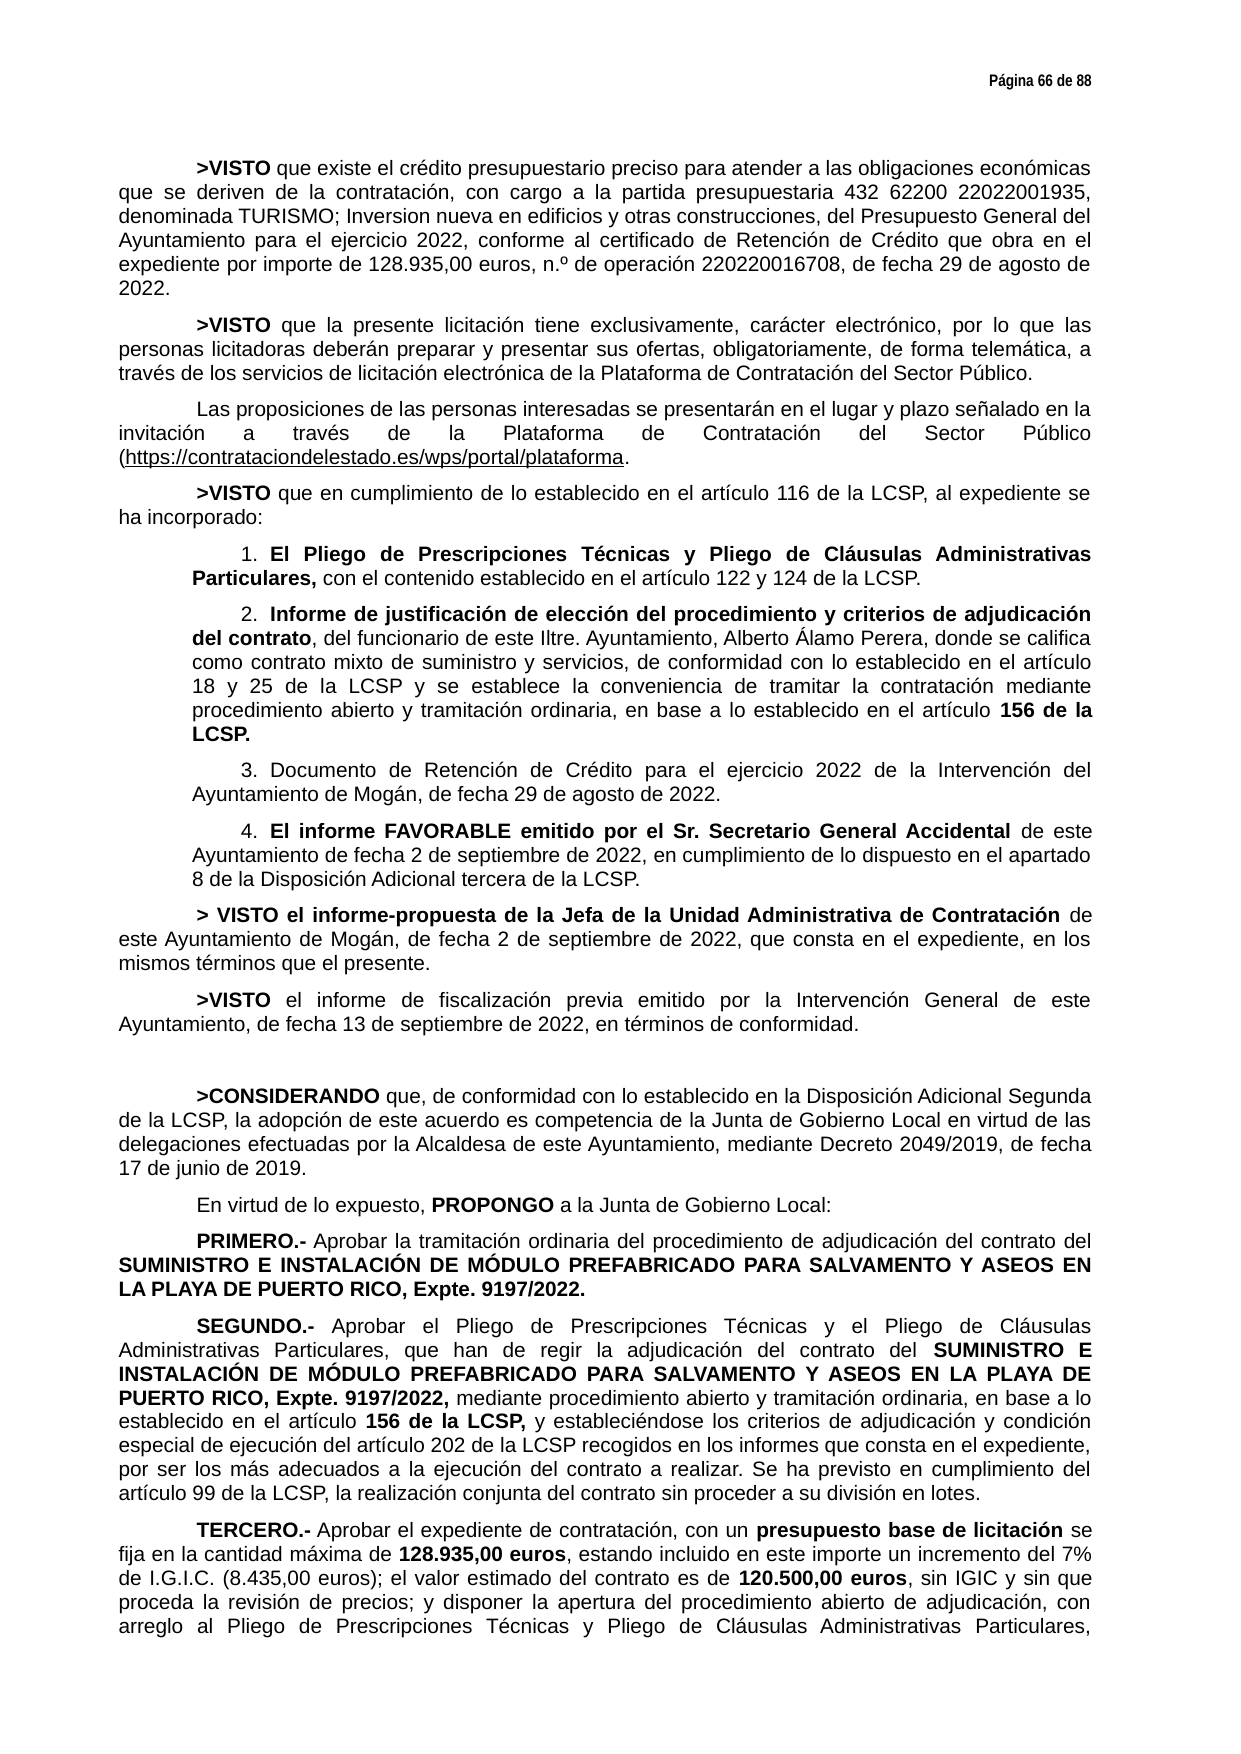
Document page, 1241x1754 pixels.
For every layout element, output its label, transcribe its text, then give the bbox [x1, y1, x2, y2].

list El informe FAVORABLE emitido por el Sr. Secretario General Accidental de este Ayuntamiento de fecha 2 de septiembre de 2022, en cumplimiento de lo dispuesto en el apartado 8 de la Disposición Adicional tercera de la LCSP. [162, 819, 1092, 891]
text >VISTO el informe de fiscalización previa emitido por la Intervención General de este Ayuntamiento, de fecha 13 de septiembre de 2022, en términos de conformidad. [118, 987, 1092, 1035]
text >VISTO que en cumplimiento de lo establecido en el artículo 116 de la LCSP, al expediente se ha incorporado: [118, 481, 1092, 529]
text >VISTO que existe el crédito presupuestario preciso para atender a las obligaciones económicas que se deriven de la contratación, con cargo a la partida presupuestaria 432 62200 22022001935, denominada TURISMO; Inversion nueva en edificios y otras construcciones, del Presupuesto General del Ayuntamiento para el ejercicio 2022, conforme al certificado de Retención de Crédito que obra en el expediente por importe de 128.935,00 euros, n.º de operación 220220016708, de fecha 29 de agosto de 2022. [118, 156, 1092, 300]
text TERCERO.- Aprobar el expediente de contratación, con un presupuesto base de licitación se fija en la cantidad máxima de 128.935,00 euros, estando incluido en este importe un incremento del 7% de I.G.I.C. (8.435,00 euros); el valor estimado del contrato es de 120.500,00 euros, sin IGIC y sin que proceda la revisión de precios; y disponer la apertura del procedimiento abierto de adjudicación, con arreglo al Pliego de Prescripciones Técnicas y Pliego de Cláusulas Administrativas Particulares, [118, 1518, 1092, 1637]
text SEGUNDO.- Aprobar el Pliego de Prescripciones Técnicas y el Pliego de Cláusulas Administrativas Particulares, que han de regir la adjudicación del contrato del SUMINISTRO E INSTALACIÓN DE MÓDULO PREFABRICADO PARA SALVAMENTO Y ASEOS EN LA PLAYA DE PUERTO RICO, Expte. 9197/2022, mediante procedimiento abierto y tramitación ordinaria, en base a lo establecido en el artículo 156 de la LCSP, y estableciéndose los criterios de adjudicación y condición especial de ejecución del artículo 202 de la LCSP recogidos en los informes que consta en el expediente, por ser los más adecuados a la ejecución del contrato a realizar. Se ha previsto en cumplimiento del artículo 99 de la LCSP, la realización conjunta del contrato sin proceder a su división en lotes. [118, 1313, 1092, 1505]
text >CONSIDERANDO que, de conformidad con lo establecido en la Disposición Adicional Segunda de la LCSP, la adopción de este acuerdo es competencia de la Junta de Gobierno Local en virtud de las delegaciones efectuadas por la Alcaldesa de este Ayuntamiento, mediante Decreto 2049/2019, de fecha 17 de junio de 2019. [118, 1084, 1092, 1180]
list Informe de justificación de elección del procedimiento y criterios de adjudicación del contrato, del funcionario de este Iltre. Ayuntamiento, Alberto Álamo Perera, donde se califica como contrato mixto de suministro y servicios, de conformidad con lo establecido en el artículo 18 y 25 de la LCSP y se establece la conveniencia de tramitar la contratación mediante procedimiento abierto y tramitación ordinaria, en base a lo establecido en el artículo 156 de la LCSP. [162, 602, 1092, 746]
text > VISTO el informe-propuesta de la Jefa de la Unidad Administrativa de Contratación de este Ayuntamiento de Mogán, de fecha 2 de septiembre de 2022, que consta en el expediente, en los mismos términos que el presente. [118, 903, 1092, 975]
text >VISTO que la presente licitación tiene exclusivamente, carácter electrónico, por lo que las personas licitadoras deberán preparar y presentar sus ofertas, obligatoriamente, de forma telemática, a través de los servicios de licitación electrónica de la Plataforma de Contratación del Sector Público. [118, 312, 1092, 384]
list Documento de Retención de Crédito para el ejercicio 2022 de la Intervención del Ayuntamiento de Mogán, de fecha 29 de agosto de 2022. [162, 758, 1092, 806]
list El Pliego de Prescripciones Técnicas y Pliego de Cláusulas Administrativas Particulares, con el contenido establecido en el artículo 122 y 124 de la LCSP. [162, 542, 1092, 589]
text Las proposiciones de las personas interesadas se presentarán en el lugar y plazo señalado en la invitación a través de la Plataforma de Contratación del Sector Público (https://contrataciondelestado.es/wps/portal/plataforma. [118, 397, 1092, 469]
text PRIMERO.- Aprobar la tramitación ordinaria del procedimiento de adjudicación del contrato del SUMINISTRO E INSTALACIÓN DE MÓDULO PREFABRICADO PARA SALVAMENTO Y ASEOS EN LA PLAYA DE PUERTO RICO, Expte. 9197/2022. [118, 1229, 1092, 1301]
text En virtud de lo expuesto, PROPONGO a la Junta de Gobierno Local: [118, 1193, 1092, 1217]
